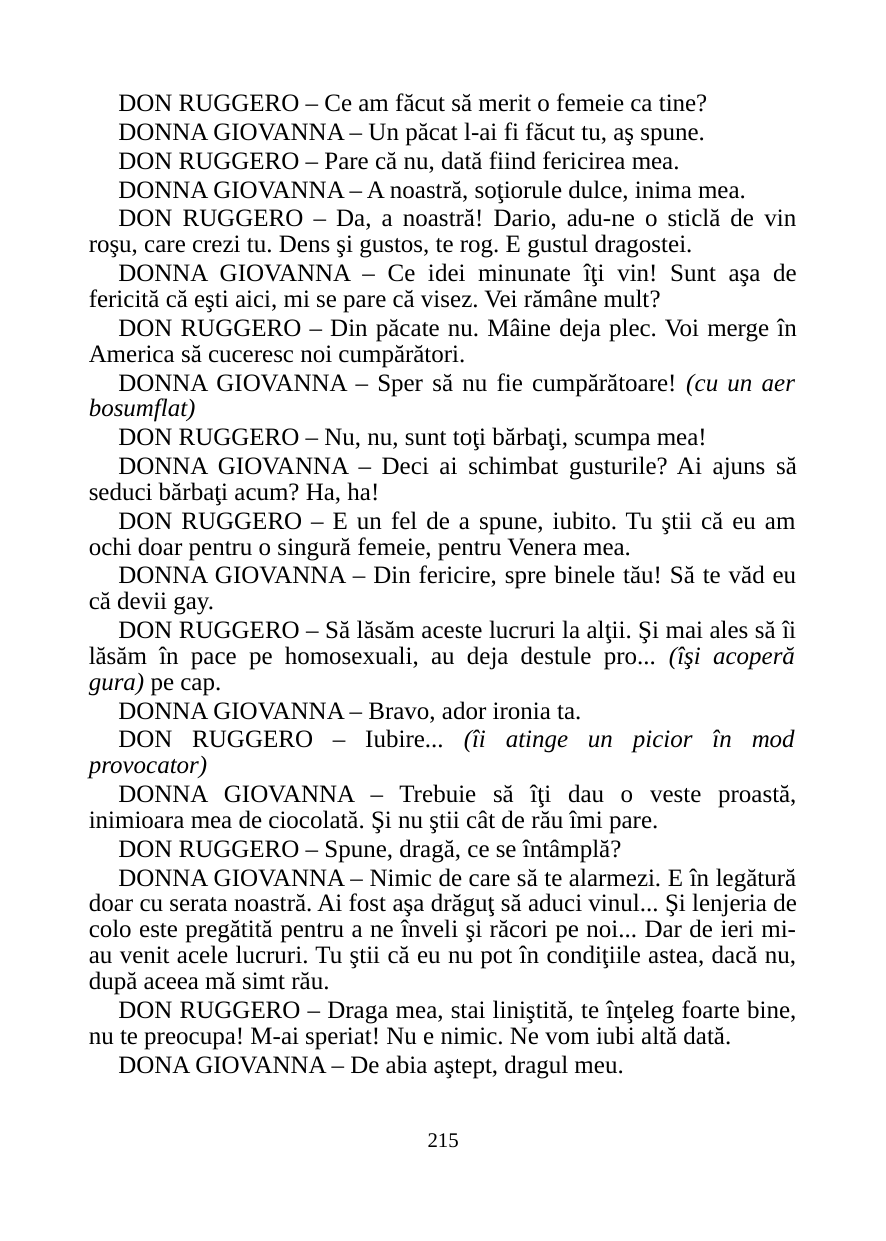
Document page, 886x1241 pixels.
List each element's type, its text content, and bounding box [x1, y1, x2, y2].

text DONNA GIOVANNA – Un păcat l-ai fi făcut tu, aş spune. [88, 117, 797, 146]
text DON RUGGERO – Spune, dragă, ce se întâmplă? [88, 834, 797, 863]
text DONNA GIOVANNA – Trebuie să îţi dau o veste proastă, inimioara mea de ciocolată. Şi nu ştii cât de rău îmi pare. [88, 779, 797, 834]
text DONNA GIOVANNA – Bravo, ador ironia ta. [88, 696, 797, 724]
text DON RUGGERO – Din păcate nu. Mâine deja plec. Voi merge în America să cuceresc noi cumpărători. [88, 313, 797, 368]
text DONNA GIOVANNA – Ce idei minunate îţi vin! Sunt aşa de fericită că eşti aici, mi se pare că visez. Vei rămâne mult? [88, 258, 797, 313]
text DON RUGGERO – Pare că nu, dată fiind fericirea mea. [88, 146, 797, 175]
text DON RUGGERO – E un fel de a spune, iubito. Tu ştii că eu am ochi doar pentru o singură femeie, pentru Venera mea. [88, 506, 797, 560]
text DON RUGGERO – Da, a noastră! Dario, adu-ne o sticlă de vin roşu, care crezi tu. Dens şi gustos, te rog. E gustul dragostei. [88, 203, 797, 258]
text DONNA GIOVANNA – Din fericire, spre binele tău! Să te văd eu că devii gay. [88, 560, 797, 615]
text DON RUGGERO – Ce am făcut să merit o femeie ca tine? [88, 88, 797, 117]
text DONNA GIOVANNA – Sper să nu fie cumpărătoare! (cu un aer bosumflat) [88, 368, 797, 422]
text DON RUGGERO – Nu, nu, sunt toţi bărbaţi, scumpa mea! [88, 422, 797, 451]
text DON RUGGERO – Iubire... (îi atinge un picior în mod provocator) [88, 724, 797, 779]
text DONNA GIOVANNA – Deci ai schimbat gusturile? Ai ajuns să seduci bărbaţi acum? Ha, ha! [88, 451, 797, 506]
text DON RUGGERO – Draga mea, stai liniştită, te înţeleg foarte bine, nu te preocupa! M-ai speriat! Nu e nimic. Ne vom iubi altă dată. [88, 995, 797, 1050]
text DON RUGGERO – Să lăsăm aceste lucruri la alţii. Şi mai ales să îi lăsăm în pace pe homosexuali, au deja destule pro... (îşi acoperă gura) pe cap. [88, 615, 797, 696]
text DONNA GIOVANNA – A noastră, soţiorule dulce, inima mea. [88, 175, 797, 203]
text DONNA GIOVANNA – Nimic de care să te alarmezi. E în legătură doar cu serata noastră. Ai fost aşa drăguţ să aduci vinul... Şi lenjeria de colo este pregătită pentru a ne înveli şi răcori pe noi... Dar de ieri mi-au venit acele lucruri. Tu ştii că eu nu pot în condiţiile astea, dacă nu, după aceea mă simt rău. [88, 863, 797, 995]
text DONA GIOVANNA – De abia aştept, dragul meu. [88, 1050, 797, 1078]
